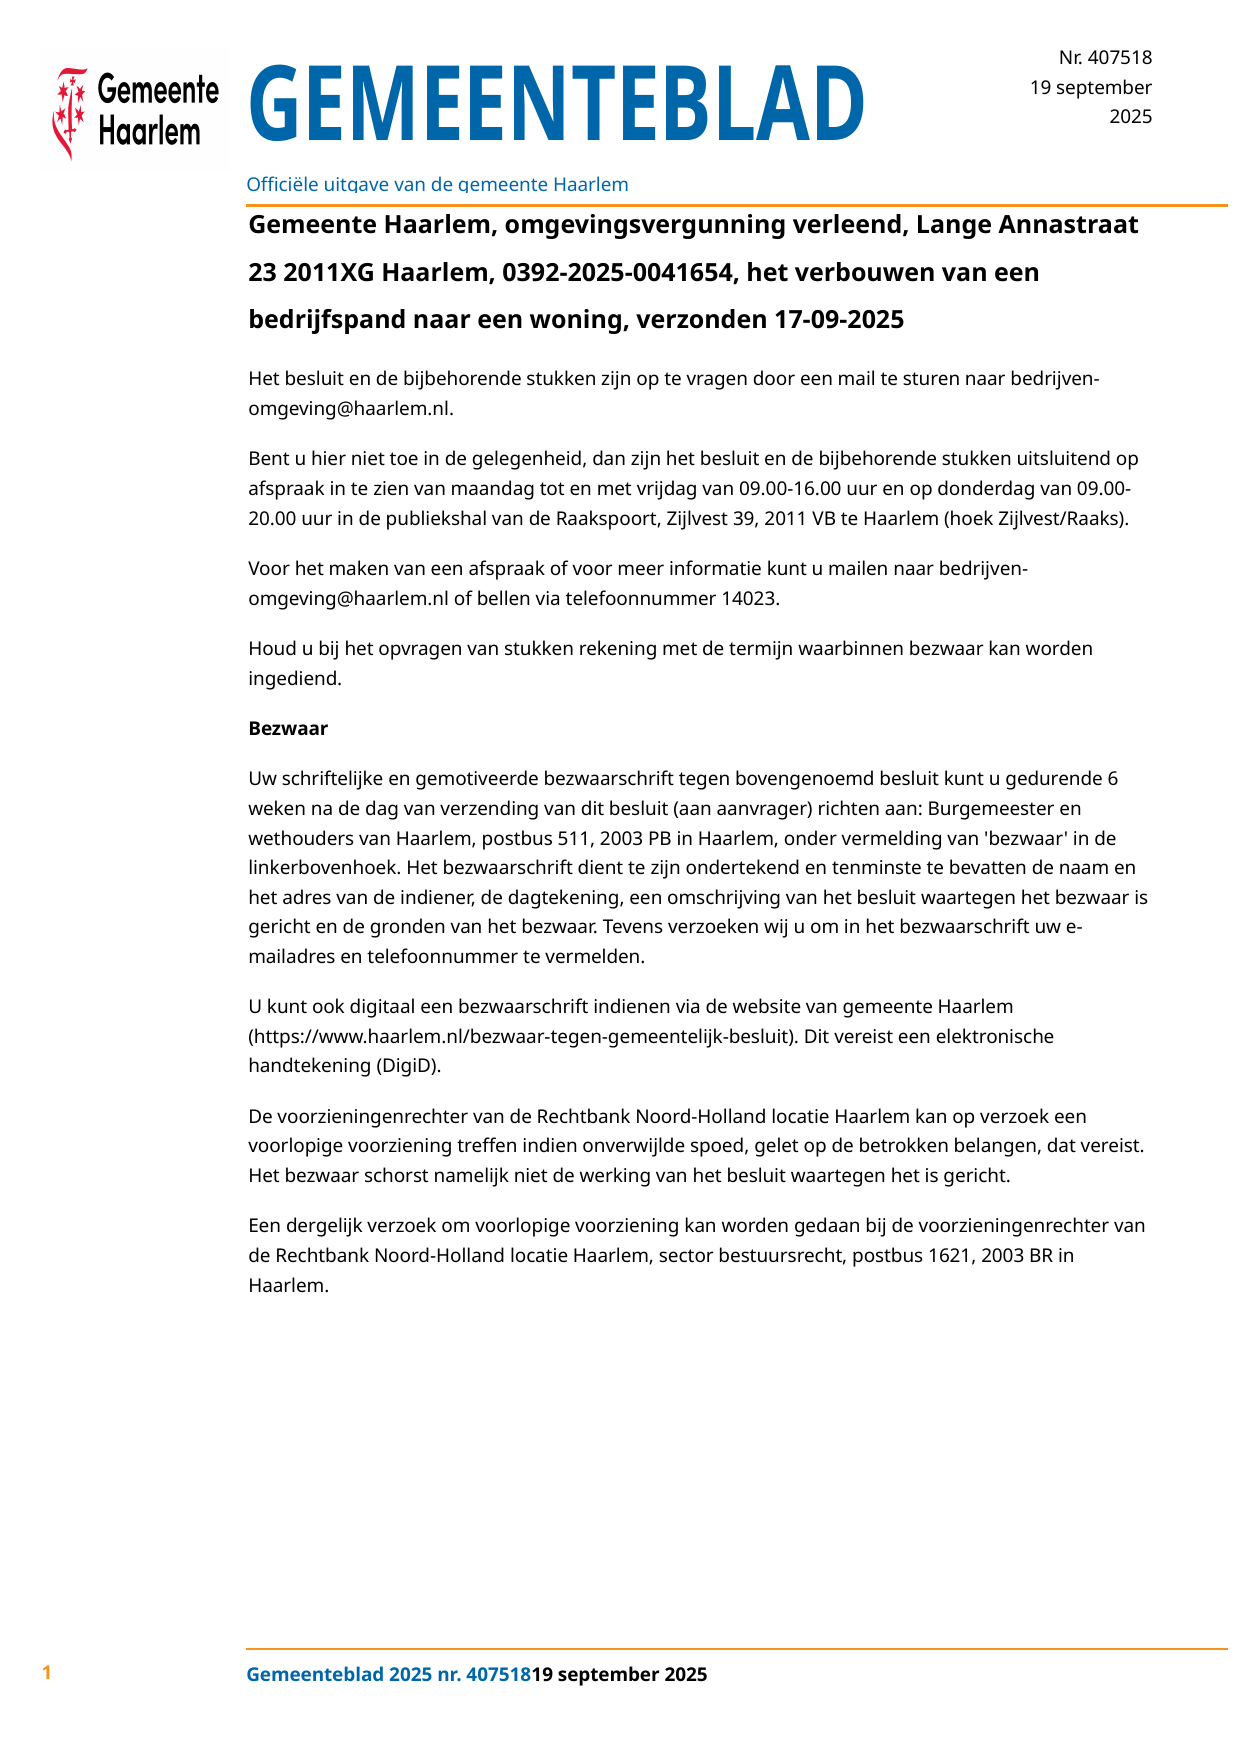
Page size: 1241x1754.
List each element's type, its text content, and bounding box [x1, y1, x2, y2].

text U kunt ook digitaal een bezwaarschrift indienen via de website van gemeente Haarlem (https://www.haarlem.nl/bezwaar-tegen-gemeentelijk-besluit). Dit vereist een elektronische handtekening (DigiD). [248, 993, 1152, 1078]
text Uw schriftelijke en gemotiveerde bezwaarschrift tegen bovengenoemd besluit kunt u gedurende 6 weken na de dag van verzending van dit besluit (aan aanvrager) richten aan: Burgemeester en wethouders van Haarlem, postbus 511, 2003 PB in Haarlem, onder vermelding van 'bezwaar' in de linkerbovenhoek. Het bezwaarschrift dient te zijn ondertekend en tenminste te bevatten de naam en het adres van de indiener, de dagtekening, een omschrijving van het besluit waartegen het bezwaar is gericht en de gronden van het bezwaar. Tevens verzoeken wij u om in het bezwaarschrift uw e-mailadres en telefoonnummer te vermelden. [248, 766, 1152, 969]
picture [41, 47, 231, 172]
text Bent u hier niet toe in de gelegenheid, dan zijn het besluit en de bijbehorende stukken uitsluitend op afspraak in te zien van maandag tot en met vrijdag van 09.00-16.00 uur en op donderdag van 09.00-20.00 uur in de publiekshal van de Raakspoort, Zijlvest 39, 2011 VB te Haarlem (hoek Zijlvest/Raaks). [248, 446, 1152, 530]
text Voor het maken van een afspraak of voor meer informatie kunt u mailen naar bedrijven-omgeving@haarlem.nl of bellen via telefoonnummer 14023. [248, 555, 1152, 610]
text Bezwaar [248, 715, 1152, 741]
text Houd u bij het opvragen van stukken rekening met de termijn waarbinnen bezwaar kan worden ingediend. [248, 635, 1152, 690]
text Het besluit en de bijbehorende stukken zijn op te vragen door een mail te sturen naar bedrijven-omgeving@haarlem.nl. [248, 366, 1152, 421]
text Gemeente Haarlem, omgevingsvergunning verleend, Lange Annastraat 23 2011XG Haarlem, 0392-2025-0041654, het verbouwen van een bedrijfspand naar een woning, verzonden 17-09-2025 [248, 207, 1152, 336]
text Een dergelijk verzoek om voorlopige voorziening kan worden gedaan bij de voorzieningenrechter van de Rechtbank Noord-Holland locatie Haarlem, sector bestuursrecht, postbus 1621, 2003 BR in Haarlem. [248, 1213, 1152, 1297]
text De voorzieningenrechter van de Rechtbank Noord-Holland locatie Haarlem kan op verzoek een voorlopige voorziening treffen indien onverwijlde spoed, gelet op de betrokken belangen, dat vereist. Het bezwaar schorst namelijk niet de werking van het besluit waartegen het is gericht. [248, 1103, 1152, 1188]
